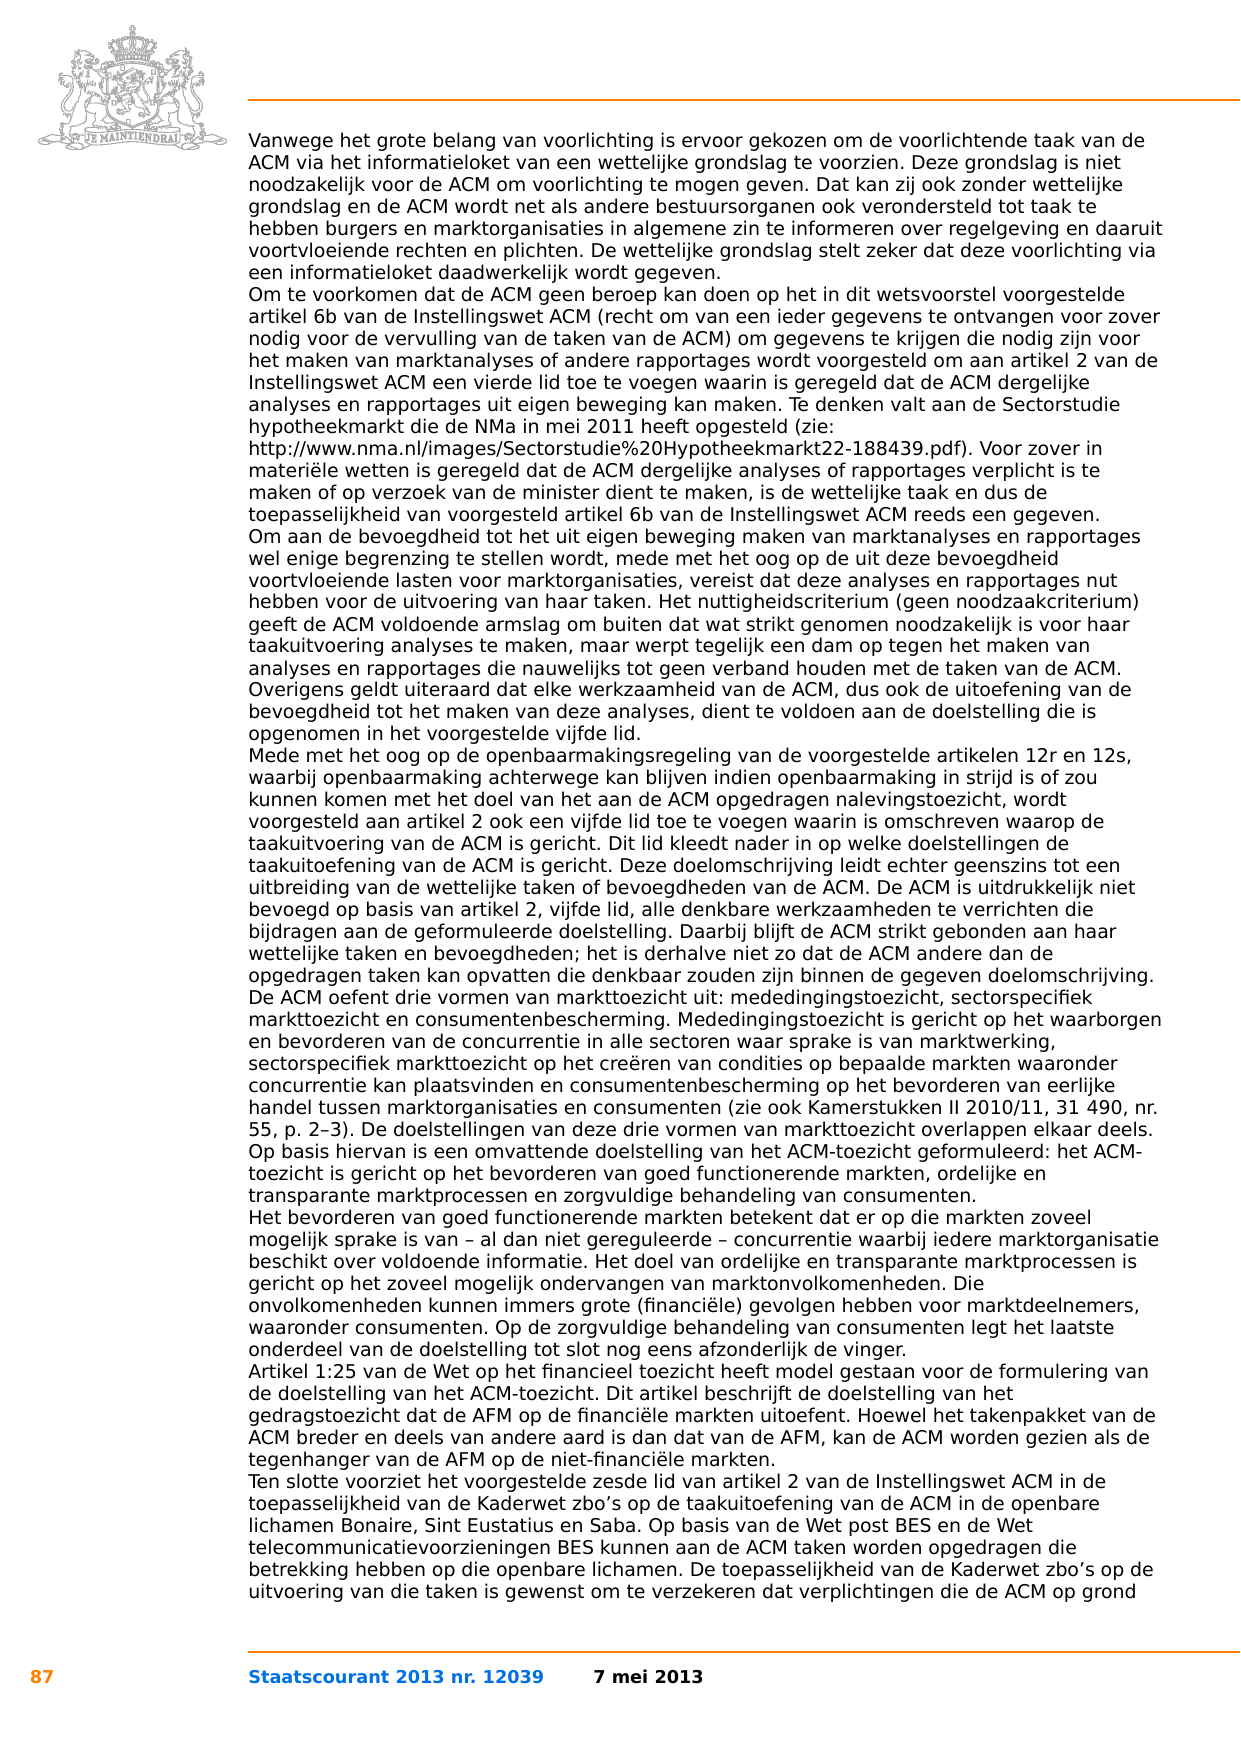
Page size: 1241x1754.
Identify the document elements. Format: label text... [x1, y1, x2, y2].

text Mede met het oog op de openbaarmakingsregeling van de voorgestelde artikelen 12r en 12s, waarbij openbaarmaking achterwege kan blijven indien openbaarmaking in strijd is of zou kunnen komen met het doel van het aan de ACM opgedragen nalevingstoezicht, wordt voorgesteld aan artikel 2 ook een vijfde lid toe te voegen waarin is omschreven waarop de taakuitvoering van de ACM is gericht. Dit lid kleedt nader in op welke doelstellingen de taakuitoefening van de ACM is gericht. Deze doelomschrijving leidt echter geenszins tot een uitbreiding van de wettelijke taken of bevoegdheden van de ACM. De ACM is uitdrukkelijk niet bevoegd op basis van artikel 2, vijfde lid, alle denkbare werkzaamheden te verrichten die bijdragen aan de geformuleerde doelstelling. Daarbij blijft de ACM strikt gebonden aan haar wettelijke taken en bevoegdheden; het is derhalve niet zo dat de ACM andere dan de opgedragen taken kan opvatten die denkbaar zouden zijn binnen de gegeven doelomschrijving. [248, 745, 1163, 987]
text Vanwege het grote belang van voorlichting is ervoor gekozen om de voorlichtende taak van de ACM via het informatieloket van een wettelijke grondslag te voorzien. Deze grondslag is niet noodzakelijk voor de ACM om voorlichting te mogen geven. Dat kan zij ook zonder wettelijke grondslag en de ACM wordt net als andere bestuursorganen ook verondersteld tot taak te hebben burgers en marktorganisaties in algemene zin te informeren over regelgeving en daaruit voortvloeiende rechten en plichten. De wettelijke grondslag stelt zeker dat deze voorlichting via een informatieloket daadwerkelijk wordt gegeven. [248, 130, 1163, 284]
text Om te voorkomen dat de ACM geen beroep kan doen op het in dit wetsvoorstel voorgestelde artikel 6b van de Instellingswet ACM (recht om van een ieder gegevens te ontvangen voor zover nodig voor de vervulling van de taken van de ACM) om gegevens te krijgen die nodig zijn voor het maken van marktanalyses of andere rapportages wordt voorgesteld om aan artikel 2 van de Instellingswet ACM een vierde lid toe te voegen waarin is geregeld dat de ACM dergelijke analyses en rapportages uit eigen beweging kan maken. Te denken valt aan de Sectorstudie hypotheekmarkt die de NMa in mei 2011 heeft opgesteld (zie: http://www.nma.nl/images/Sectorstudie%20Hypotheekmarkt22-188439.pdf). Voor zover in materiële wetten is geregeld dat de ACM dergelijke analyses of rapportages verplicht is te maken of op verzoek van de minister dient te maken, is de wettelijke taak en dus de toepasselijkheid van voorgesteld artikel 6b van de Instellingswet ACM reeds een gegeven. [248, 284, 1163, 526]
text Het bevorderen van goed functionerende markten betekent dat er op die markten zoveel mogelijk sprake is van – al dan niet gereguleerde – concurrentie waarbij iedere marktorganisatie beschikt over voldoende informatie. Het doel van ordelijke en transparante marktprocessen is gericht op het zoveel mogelijk ondervangen van marktonvolkomenheden. Die onvolkomenheden kunnen immers grote (financiële) gevolgen hebben voor marktdeelnemers, waaronder consumenten. Op de zorgvuldige behandeling van consumenten legt het laatste onderdeel van de doelstelling tot slot nog eens afzonderlijk de vinger. [248, 1207, 1163, 1361]
picture [38, 25, 227, 150]
text Om aan de bevoegdheid tot het uit eigen beweging maken van marktanalyses en rapportages wel enige begrenzing te stellen wordt, mede met het oog op de uit deze bevoegdheid voortvloeiende lasten voor marktorganisaties, vereist dat deze analyses en rapportages nut hebben voor de uitvoering van haar taken. Het nuttigheidscriterium (geen noodzaakcriterium) geeft de ACM voldoende armslag om buiten dat wat strikt genomen noodzakelijk is voor haar taakuitvoering analyses te maken, maar werpt tegelijk een dam op tegen het maken van analyses en rapportages die nauwelijks tot geen verband houden met de taken van de ACM. Overigens geldt uiteraard dat elke werkzaamheid van de ACM, dus ook de uitoefening van de bevoegdheid tot het maken van deze analyses, dient te voldoen aan de doelstelling die is opgenomen in het voorgestelde vijfde lid. [248, 526, 1163, 745]
text Artikel 1:25 van de Wet op het financieel toezicht heeft model gestaan voor de formulering van de doelstelling van het ACM-toezicht. Dit artikel beschrijft de doelstelling van het gedragstoezicht dat de AFM op de financiële markten uitoefent. Hoewel het takenpakket van de ACM breder en deels van andere aard is dan dat van de AFM, kan de ACM worden gezien als de tegenhanger van de AFM op de niet-financiële markten. [248, 1361, 1163, 1471]
text De ACM oefent drie vormen van markttoezicht uit: mededingingstoezicht, sectorspecifiek markttoezicht en consumentenbescherming. Mededingingstoezicht is gericht op het waarborgen en bevorderen van de concurrentie in alle sectoren waar sprake is van marktwerking, sectorspecifiek markttoezicht op het creëren van condities op bepaalde markten waaronder concurrentie kan plaatsvinden en consumentenbescherming op het bevorderen van eerlijke handel tussen marktorganisaties en consumenten (zie ook Kamerstukken II 2010/11, 31 490, nr. 55, p. 2–3). De doelstellingen van deze drie vormen van markttoezicht overlappen elkaar deels. Op basis hiervan is een omvattende doelstelling van het ACM-toezicht geformuleerd: het ACM-toezicht is gericht op het bevorderen van goed functionerende markten, ordelijke en transparante marktprocessen en zorgvuldige behandeling van consumenten. [248, 987, 1163, 1207]
text Ten slotte voorziet het voorgestelde zesde lid van artikel 2 van de Instellingswet ACM in de toepasselijkheid van de Kaderwet zbo’s op de taakuitoefening van de ACM in de openbare lichamen Bonaire, Sint Eustatius en Saba. Op basis van de Wet post BES en de Wet telecommunicatievoorzieningen BES kunnen aan de ACM taken worden opgedragen die betrekking hebben op die openbare lichamen. De toepasselijkheid van de Kaderwet zbo’s op de uitvoering van die taken is gewenst om te verzekeren dat verplichtingen die de ACM op grond [248, 1471, 1163, 1602]
